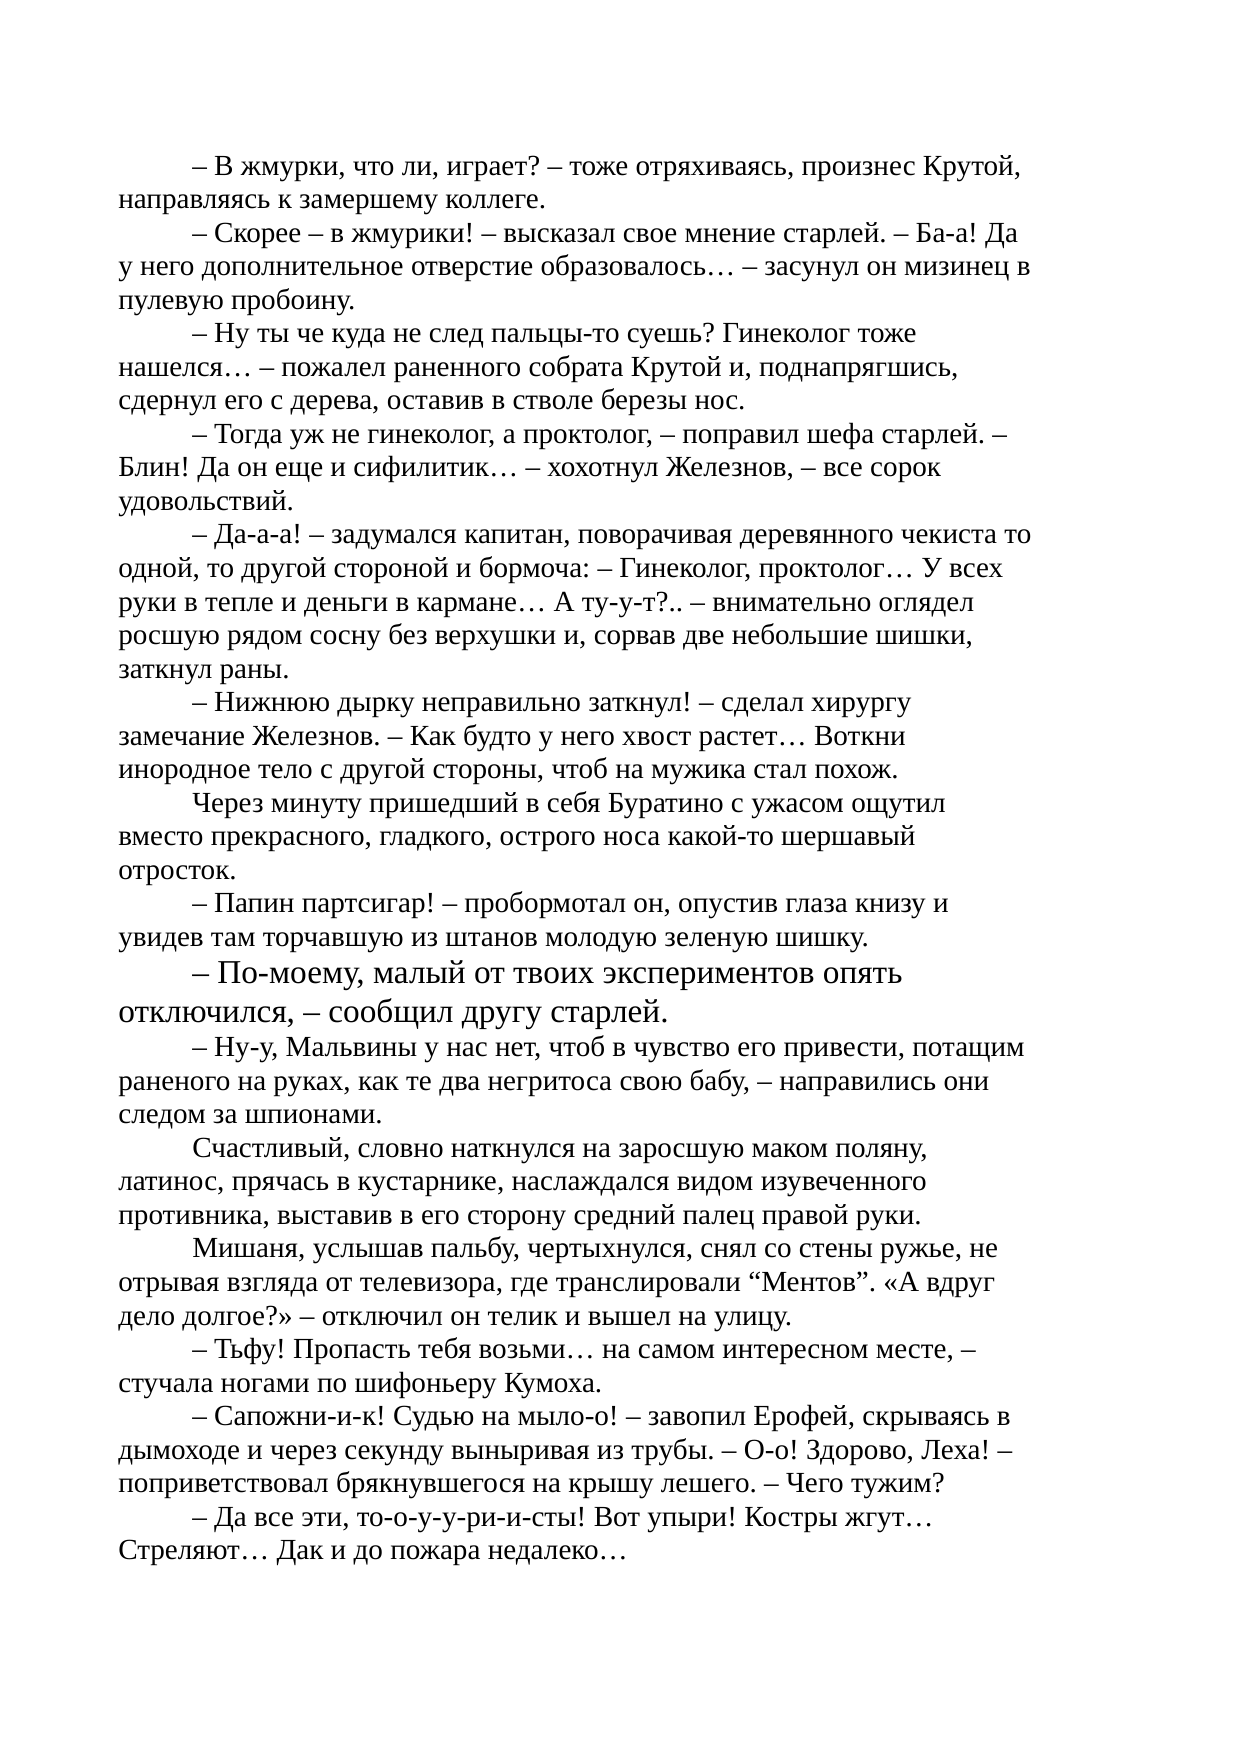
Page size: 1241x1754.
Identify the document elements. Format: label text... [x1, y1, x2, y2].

text Через минуту пришедший в себя Буратино с ужасом ощутил вместо прекрасного, гладкого, острого носа какой-то шершавый отросток. [118, 785, 1033, 886]
text – Тьфу! Пропасть тебя возьми… на самом интересном месте, – стучала ногами по шифоньеру Кумоха. [118, 1331, 1033, 1398]
text – Да-а-а! – задумался капитан, поворачивая деревянного чекиста то одной, то другой стороной и бормоча: – Гинеколог, проктолог… У всех руки в тепле и деньги в кармане… А ту-у-т?.. – внимательно оглядел росшую рядом сосну без верхушки и, сорвав две небольшие шишки, заткнул раны. [118, 517, 1033, 684]
text – Сапожни-и-к! Судью на мыло-о! – завопил Ерофей, скрываясь в дымоходе и через секунду выныривая из трубы. – О-о! Здорово, Леха! – поприветствовал брякнувшегося на крышу лешего. – Чего тужим? [118, 1398, 1033, 1499]
text – В жмурки, что ли, играет? – тоже отряхиваясь, произнес Крутой, направляясь к замершему коллеге. [118, 148, 1033, 215]
text – Ну-у, Мальвины у нас нет, чтоб в чувство его привести, потащим раненого на руках, как те два негритоса свою бабу, – направились они следом за шпионами. [118, 1029, 1033, 1130]
text – Папин партсигар! – пробормотал он, опустив глаза книзу и увидев там торчавшую из штанов молодую зеленую шишку. [118, 886, 1033, 953]
text – Ну ты че куда не след пальцы-то суешь? Гинеколог тоже нашелся… – пожалел раненного собрата Крутой и, поднапрягшись, сдернул его с дерева, оставив в стволе березы нос. [118, 315, 1033, 416]
text – Тогда уж не гинеколог, а проктолог, – поправил шефа старлей. – Блин! Да он еще и сифилитик… – хохотнул Железнов, – все сорок удовольствий. [118, 416, 1033, 517]
text – По-моему, малый от твоих экспериментов опять отключился, – сообщил другу старлей. [118, 953, 1033, 1029]
text – Скорее – в жмурики! – высказал свое мнение старлей. – Ба-а! Да у него дополнительное отверстие образовалось… – засунул он мизинец в пулевую пробоину. [118, 215, 1033, 315]
text – Да все эти, то-о-у-у-ри-и-сты! Вот упыри! Костры жгут… Стреляют… Дак и до пожара недалеко… [118, 1499, 1033, 1566]
text – Нижнюю дырку неправильно заткнул! – сделал хирургу замечание Железнов. – Как будто у него хвост растет… Воткни инородное тело с другой стороны, чтоб на мужика стал похож. [118, 684, 1033, 785]
text Счастливый, словно наткнулся на заросшую маком поляну, латинос, прячась в кустарнике, наслаждался видом изувеченного противника, выставив в его сторону средний палец правой руки. [118, 1130, 1033, 1231]
text Мишаня, услышав пальбу, чертыхнулся, снял со стены ружье, не отрывая взгляда от телевизора, где транслировали “Ментов”. «А вдруг дело долгое?» – отключил он телик и вышел на улицу. [118, 1231, 1033, 1331]
